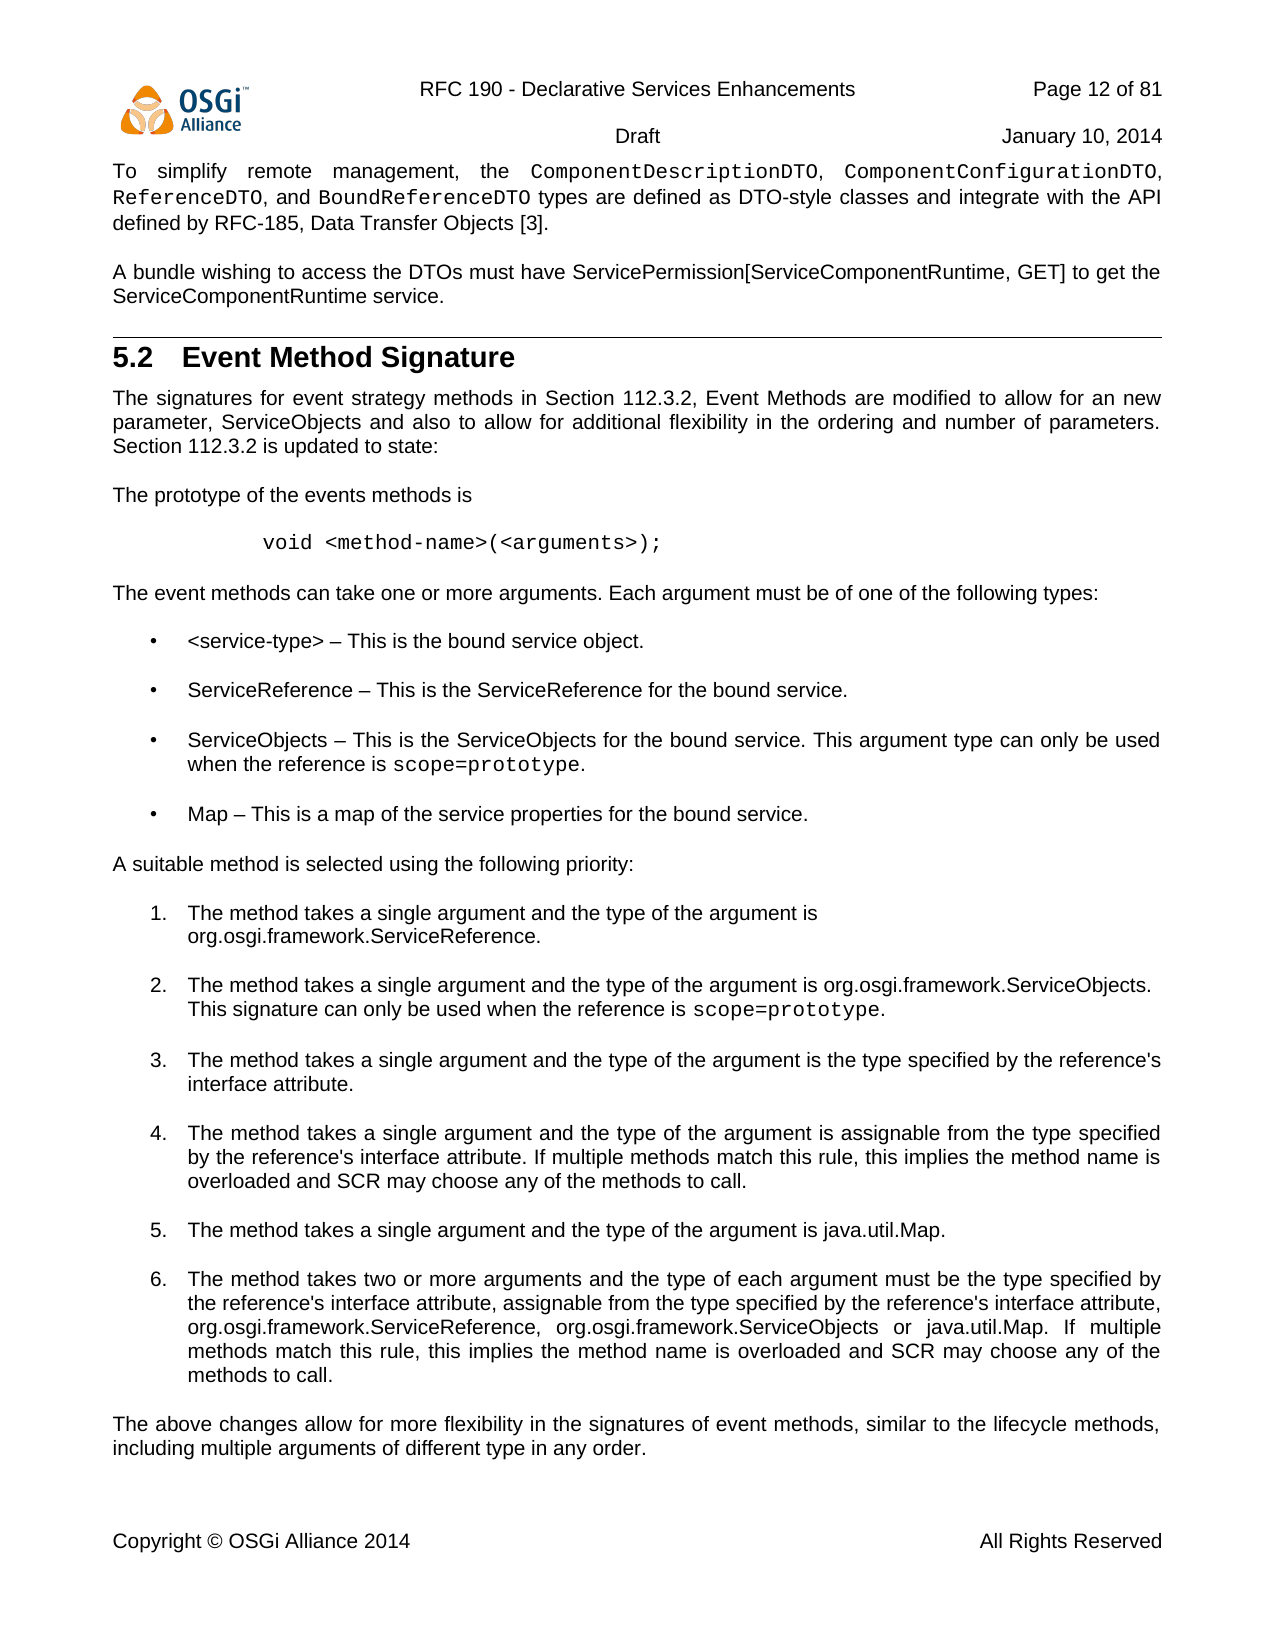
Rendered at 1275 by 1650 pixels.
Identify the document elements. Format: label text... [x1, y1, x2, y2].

text A bundle wishing to access the DTOs must have ServicePermission[ServiceComponentRuntime, GET] to get the ServiceComponentRuntime service. [112, 259, 1162, 307]
list The method takes a single argument and the type of the argument is org.osgi.framework.ServiceObjects. This signature can only be used when the reference is scope=prototype. [150, 973, 1162, 1023]
picture [113, 78, 257, 142]
text The signatures for event strategy methods in Section 112.3.2, Event Methods are modified to allow for an new parameter, ServiceObjects and also to allow for additional flexibility in the ordering and number of parameters. Section 112.3.2 is updated to state: [112, 386, 1162, 458]
list <service-type> – This is the bound service object. [150, 629, 1162, 653]
text The event methods can take one or more arguments. Each argument must be of one of the following types: [112, 580, 1162, 604]
list The method takes a single argument and the type of the argument is java.util.Map. [150, 1218, 1162, 1242]
list ServiceObjects – This is the ServiceObjects for the bound service. This argument type can only be used when the reference is scope=prototype. [150, 727, 1162, 777]
text To simplify remote management, the ComponentDescriptionDTO, ComponentConfigurationDTO, ReferenceDTO, and BoundReferenceDTO types are defined as DTO-style classes and integrate with the API defined by RFC-185, Data Transfer Objects [3]. [112, 159, 1162, 234]
list The method takes a single argument and the type of the argument is org.osgi.framework.ServiceReference. [150, 900, 1162, 948]
text The above changes allow for more flexibility in the signatures of event methods, similar to the lifecycle methods, including multiple arguments of different type in any order. [112, 1412, 1162, 1459]
list void <method-name>(<arguments>); [225, 532, 1162, 555]
list Map – This is a map of the service properties for the bound service. [150, 802, 1162, 826]
text A suitable method is selected using the following priority: [112, 851, 1162, 875]
list ServiceReference – This is the ServiceReference for the bound service. [150, 678, 1162, 702]
list The method takes two or more arguments and the type of each argument must be the type specified by the reference's interface attribute, assignable from the type specified by the reference's interface attribute, org.osgi.framework.ServiceReference, org.osgi.framework.ServiceObjects or java.util.Map. If multiple methods match this rule, this implies the method name is overloaded and SCR may choose any of the methods to call. [150, 1267, 1162, 1387]
subtitle Event Method Signature [112, 338, 1162, 373]
list The method takes a single argument and the type of the argument is the type specified by the reference's interface attribute. [150, 1048, 1162, 1096]
list The method takes a single argument and the type of the argument is assignable from the type specified by the reference's interface attribute. If multiple methods match this rule, this implies the method name is overloaded and SCR may choose any of the methods to call. [150, 1121, 1162, 1193]
text The prototype of the events methods is [112, 483, 1162, 507]
